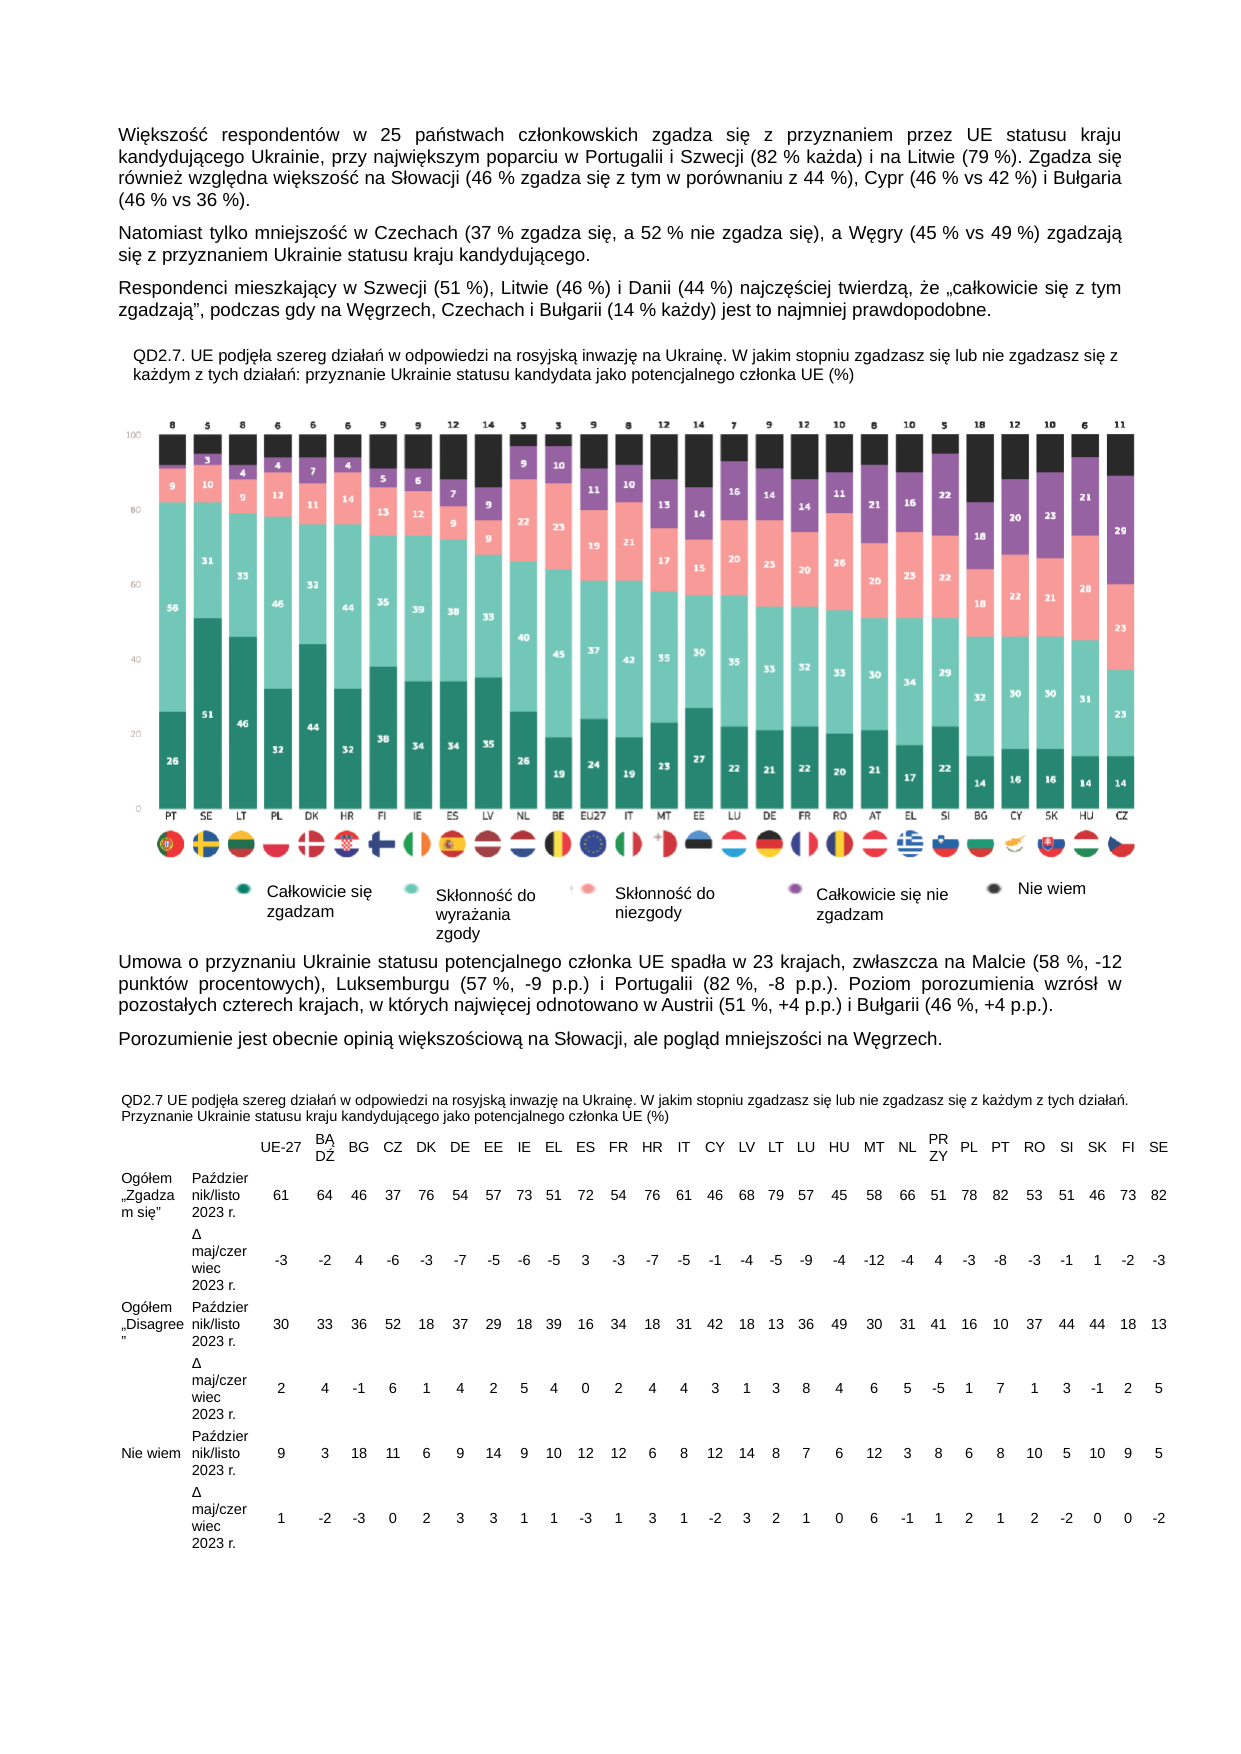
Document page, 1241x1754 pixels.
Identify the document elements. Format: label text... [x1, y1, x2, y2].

table_cell -9 [790, 1223, 822, 1296]
table_cell 46 [341, 1167, 376, 1223]
picture [121, 418, 1138, 861]
table_cell PT [984, 1128, 1016, 1167]
table_cell 36 [790, 1296, 822, 1352]
table_cell 14 [477, 1425, 510, 1481]
table_cell 6 [954, 1425, 984, 1481]
table_cell 8 [670, 1425, 698, 1481]
table_cell -3 [1016, 1223, 1052, 1296]
text Porozumienie jest obecnie opinią większościową na Słowacji, ale pogląd mniejszości na Węgrzech. [118, 1027, 1122, 1049]
table_cell 9 [510, 1425, 538, 1481]
table_cell -5 [923, 1352, 954, 1425]
table_cell [118, 1481, 189, 1554]
table_cell -1 [341, 1352, 376, 1425]
table_cell LT [761, 1128, 790, 1167]
table_cell 3 [569, 1223, 602, 1296]
table_cell 2 [1114, 1352, 1142, 1425]
table_cell 1 [254, 1481, 308, 1554]
table_cell 31 [892, 1296, 923, 1352]
table_cell DK [409, 1128, 443, 1167]
table_cell 51 [1053, 1167, 1081, 1223]
text Umowa o przyznaniu Ukrainie statusu potencjalnego członka UE spadła w 23 krajach, zwłaszcza na Malcie (58 %, -12 punktów procentowych), Luksemburgu (57 %, -9 p.p.) i Portugalii (82 %, -8 p.p.). Poziom porozumienia wzrósł w pozostałych czterech krajach, w których najwięcej odnotowano w Austrii (51 %, +4 p.p.) i Bułgarii (46 %, +4 p.p.). [118, 332, 1122, 1015]
table_cell 37 [1016, 1296, 1052, 1352]
table_cell [118, 1223, 189, 1296]
table_cell -5 [670, 1223, 698, 1296]
table_cell 78 [954, 1167, 984, 1223]
table_cell 33 [308, 1296, 341, 1352]
table_cell 79 [761, 1167, 790, 1223]
table_cell SE [1142, 1128, 1175, 1167]
table_cell 1 [790, 1481, 822, 1554]
table_cell 53 [1016, 1167, 1052, 1223]
table_cell 4 [308, 1352, 341, 1425]
table_cell 2 [254, 1352, 308, 1425]
table_cell 1 [602, 1481, 635, 1554]
table_cell -7 [635, 1223, 669, 1296]
table_cell 29 [477, 1296, 510, 1352]
table_cell 14 [732, 1425, 761, 1481]
table_cell 1 [732, 1352, 761, 1425]
table_cell 73 [510, 1167, 538, 1223]
table_cell 6 [856, 1481, 892, 1554]
table_cell -3 [1142, 1223, 1175, 1296]
table_cell 3 [761, 1352, 790, 1425]
table_cell 4 [538, 1352, 569, 1425]
table_cell IE [510, 1128, 538, 1167]
table_cell 0 [1114, 1481, 1142, 1554]
table_cell 37 [443, 1296, 477, 1352]
table_cell -5 [538, 1223, 569, 1296]
table_cell 39 [538, 1296, 569, 1352]
table_cell SK [1081, 1128, 1114, 1167]
table_cell [118, 1352, 189, 1425]
table_cell 1 [923, 1481, 954, 1554]
table_cell 1 [984, 1481, 1016, 1554]
table_cell 37 [376, 1167, 409, 1223]
table_cell [118, 1128, 189, 1167]
table_cell LV [732, 1128, 761, 1167]
table_cell 3 [892, 1425, 923, 1481]
table_cell 10 [984, 1296, 1016, 1352]
table_cell EE [477, 1128, 510, 1167]
table_cell 44 [1053, 1296, 1081, 1352]
table_cell 8 [923, 1425, 954, 1481]
table_cell 5 [1053, 1425, 1081, 1481]
table_cell -4 [732, 1223, 761, 1296]
table_cell 6 [376, 1352, 409, 1425]
table_cell 9 [443, 1425, 477, 1481]
table_cell SI [1053, 1128, 1081, 1167]
table_cell 54 [602, 1167, 635, 1223]
table_cell -4 [892, 1223, 923, 1296]
table_cell 31 [670, 1296, 698, 1352]
table_cell 82 [984, 1167, 1016, 1223]
table_cell 16 [954, 1296, 984, 1352]
table_cell -2 [308, 1223, 341, 1296]
table_cell 49 [822, 1296, 856, 1352]
table_cell 52 [376, 1296, 409, 1352]
table_cell BĄDŹ [308, 1128, 341, 1167]
table_cell Δ maj/czerwiec 2023 r. [189, 1223, 254, 1296]
table_cell RO [1016, 1128, 1052, 1167]
table_cell 64 [308, 1167, 341, 1223]
table_cell 6 [822, 1425, 856, 1481]
table_cell 10 [1081, 1425, 1114, 1481]
table_cell -1 [698, 1223, 732, 1296]
table_cell 6 [856, 1352, 892, 1425]
table_cell -1 [1053, 1223, 1081, 1296]
table_cell 42 [698, 1296, 732, 1352]
table_cell -2 [1114, 1223, 1142, 1296]
table_cell 57 [790, 1167, 822, 1223]
table_cell 3 [443, 1481, 477, 1554]
table_cell 30 [856, 1296, 892, 1352]
table_cell 51 [538, 1167, 569, 1223]
table_cell 0 [1081, 1481, 1114, 1554]
table_cell 46 [698, 1167, 732, 1223]
table_cell Ogółem „Zgadzam się” [118, 1167, 189, 1223]
table_cell -3 [602, 1223, 635, 1296]
table_cell -3 [341, 1481, 376, 1554]
table_cell 1 [670, 1481, 698, 1554]
table_cell 18 [409, 1296, 443, 1352]
table_cell -6 [510, 1223, 538, 1296]
table_cell 46 [1081, 1167, 1114, 1223]
table_cell 3 [635, 1481, 669, 1554]
table_cell -2 [1053, 1481, 1081, 1554]
table_cell 3 [732, 1481, 761, 1554]
picture [221, 870, 1009, 908]
table_cell -5 [477, 1223, 510, 1296]
table_cell 51 [923, 1167, 954, 1223]
table_cell 2 [1016, 1481, 1052, 1554]
table_cell 3 [1053, 1352, 1081, 1425]
table_cell 8 [984, 1425, 1016, 1481]
table_cell -1 [892, 1481, 923, 1554]
table_cell Δ maj/czerwiec 2023 r. [189, 1352, 254, 1425]
table_cell 30 [254, 1296, 308, 1352]
table_cell -5 [761, 1223, 790, 1296]
table_cell 18 [1114, 1296, 1142, 1352]
table_cell 2 [602, 1352, 635, 1425]
table_cell 2 [954, 1481, 984, 1554]
table_cell 8 [761, 1425, 790, 1481]
table_cell 2 [409, 1481, 443, 1554]
table_cell 57 [477, 1167, 510, 1223]
table_cell 4 [822, 1352, 856, 1425]
table_cell -8 [984, 1223, 1016, 1296]
table_cell IT [670, 1128, 698, 1167]
table_cell Październik/listo 2023 r. [189, 1425, 254, 1481]
table_cell 9 [254, 1425, 308, 1481]
table_cell 10 [538, 1425, 569, 1481]
table_cell PL [954, 1128, 984, 1167]
table_cell -2 [698, 1481, 732, 1554]
table_cell Δ maj/czerwiec 2023 r. [189, 1481, 254, 1554]
table_cell HR [635, 1128, 669, 1167]
table_cell 6 [409, 1425, 443, 1481]
table_cell Październik/listo 2023 r. [189, 1296, 254, 1352]
table_cell -6 [376, 1223, 409, 1296]
text Natomiast tylko mniejszość w Czechach (37 % zgadza się, a 52 % nie zgadza się), a Węgry (45 % vs 49 %) zgadzają się z przyznaniem Ukrainie statusu kraju kandydującego. [118, 222, 1122, 265]
table_cell 0 [569, 1352, 602, 1425]
table_cell -2 [308, 1481, 341, 1554]
table_cell -3 [254, 1223, 308, 1296]
table_cell 1 [510, 1481, 538, 1554]
table_cell BG [341, 1128, 376, 1167]
table_cell 4 [341, 1223, 376, 1296]
table_cell 82 [1142, 1167, 1175, 1223]
table_cell 7 [790, 1425, 822, 1481]
table_cell -1 [1081, 1352, 1114, 1425]
table_cell -2 [1142, 1481, 1175, 1554]
text Większość respondentów w 25 państwach członkowskich zgadza się z przyznaniem przez UE statusu kraju kandydującego Ukrainie, przy największym poparciu w Portugalii i Szwecji (82 % każda) i na Litwie (79 %). Zgadza się również względna większość na Słowacji (46 % zgadza się z tym w porównaniu z 44 %), Cypr (46 % vs 42 %) i Bułgaria (46 % vs 36 %). [118, 124, 1122, 210]
table_cell 9 [1114, 1425, 1142, 1481]
table_cell 45 [822, 1167, 856, 1223]
table_cell 2 [477, 1352, 510, 1425]
table_cell 34 [602, 1296, 635, 1352]
table_cell CY [698, 1128, 732, 1167]
table_cell 66 [892, 1167, 923, 1223]
table_cell [189, 1128, 254, 1167]
table_cell 5 [892, 1352, 923, 1425]
table_cell 54 [443, 1167, 477, 1223]
table_cell 10 [1016, 1425, 1052, 1481]
text Respondenci mieszkający w Szwecji (51 %), Litwie (46 %) i Danii (44 %) najczęściej twierdzą, że „całkowicie się z tym zgadzają”, podczas gdy na Węgrzech, Czechach i Bułgarii (14 % każdy) jest to najmniej prawdopodobne. [118, 277, 1122, 320]
table_cell 5 [1142, 1352, 1175, 1425]
table_cell 12 [698, 1425, 732, 1481]
table_cell 61 [670, 1167, 698, 1223]
table_cell 18 [341, 1425, 376, 1481]
table_cell 76 [409, 1167, 443, 1223]
table_cell 6 [635, 1425, 669, 1481]
table_cell UE-27 [254, 1128, 308, 1167]
table_cell 72 [569, 1167, 602, 1223]
table_cell -3 [954, 1223, 984, 1296]
table_cell 16 [569, 1296, 602, 1352]
table_header QD2.7 UE podjęła szereg działań w odpowiedzi na rosyjską inwazję na Ukrainę. W jakim stopniu zgadzasz się lub nie zgadzasz się z każdym z tych działań. Przyznanie Ukrainie statusu kraju kandydującego jako potencjalnego członka UE (%) [118, 1088, 1175, 1128]
table_cell Ogółem „Disagree” [118, 1296, 189, 1352]
table_cell ES [569, 1128, 602, 1167]
table_cell 1 [538, 1481, 569, 1554]
table_cell 44 [1081, 1296, 1114, 1352]
table_cell -7 [443, 1223, 477, 1296]
table_cell 13 [761, 1296, 790, 1352]
table_cell 4 [923, 1223, 954, 1296]
table_cell PRZY [923, 1128, 954, 1167]
table_cell 4 [635, 1352, 669, 1425]
table_cell LU [790, 1128, 822, 1167]
table_cell 7 [984, 1352, 1016, 1425]
table_cell 1 [954, 1352, 984, 1425]
table_cell 61 [254, 1167, 308, 1223]
table_cell 1 [1016, 1352, 1052, 1425]
table_cell 3 [308, 1425, 341, 1481]
table_cell 8 [790, 1352, 822, 1425]
table_cell 76 [635, 1167, 669, 1223]
table_cell 2 [761, 1481, 790, 1554]
table_cell Nie wiem [118, 1425, 189, 1481]
table_cell DE [443, 1128, 477, 1167]
table_cell Październik/listo 2023 r. [189, 1167, 254, 1223]
table_cell 12 [602, 1425, 635, 1481]
table_cell -3 [409, 1223, 443, 1296]
table_cell 1 [409, 1352, 443, 1425]
table_cell FR [602, 1128, 635, 1167]
table_cell FI [1114, 1128, 1142, 1167]
table_cell 4 [670, 1352, 698, 1425]
table_cell 18 [510, 1296, 538, 1352]
table_cell -3 [569, 1481, 602, 1554]
table_cell 5 [1142, 1425, 1175, 1481]
table_cell 1 [1081, 1223, 1114, 1296]
table_cell 4 [443, 1352, 477, 1425]
table_cell 41 [923, 1296, 954, 1352]
table_cell 5 [510, 1352, 538, 1425]
table_cell NL [892, 1128, 923, 1167]
table_cell 0 [376, 1481, 409, 1554]
table_cell 73 [1114, 1167, 1142, 1223]
table_cell 13 [1142, 1296, 1175, 1352]
table_cell 3 [477, 1481, 510, 1554]
table_cell CZ [376, 1128, 409, 1167]
table_cell 58 [856, 1167, 892, 1223]
table_cell 18 [732, 1296, 761, 1352]
table_cell 12 [856, 1425, 892, 1481]
table_cell 11 [376, 1425, 409, 1481]
table_cell -4 [822, 1223, 856, 1296]
table_cell 0 [822, 1481, 856, 1554]
table_cell 36 [341, 1296, 376, 1352]
table_cell 3 [698, 1352, 732, 1425]
table_cell MT [856, 1128, 892, 1167]
table_cell EL [538, 1128, 569, 1167]
table_cell -12 [856, 1223, 892, 1296]
table_cell HU [822, 1128, 856, 1167]
table_cell 12 [569, 1425, 602, 1481]
table_cell 18 [635, 1296, 669, 1352]
table_cell 68 [732, 1167, 761, 1223]
